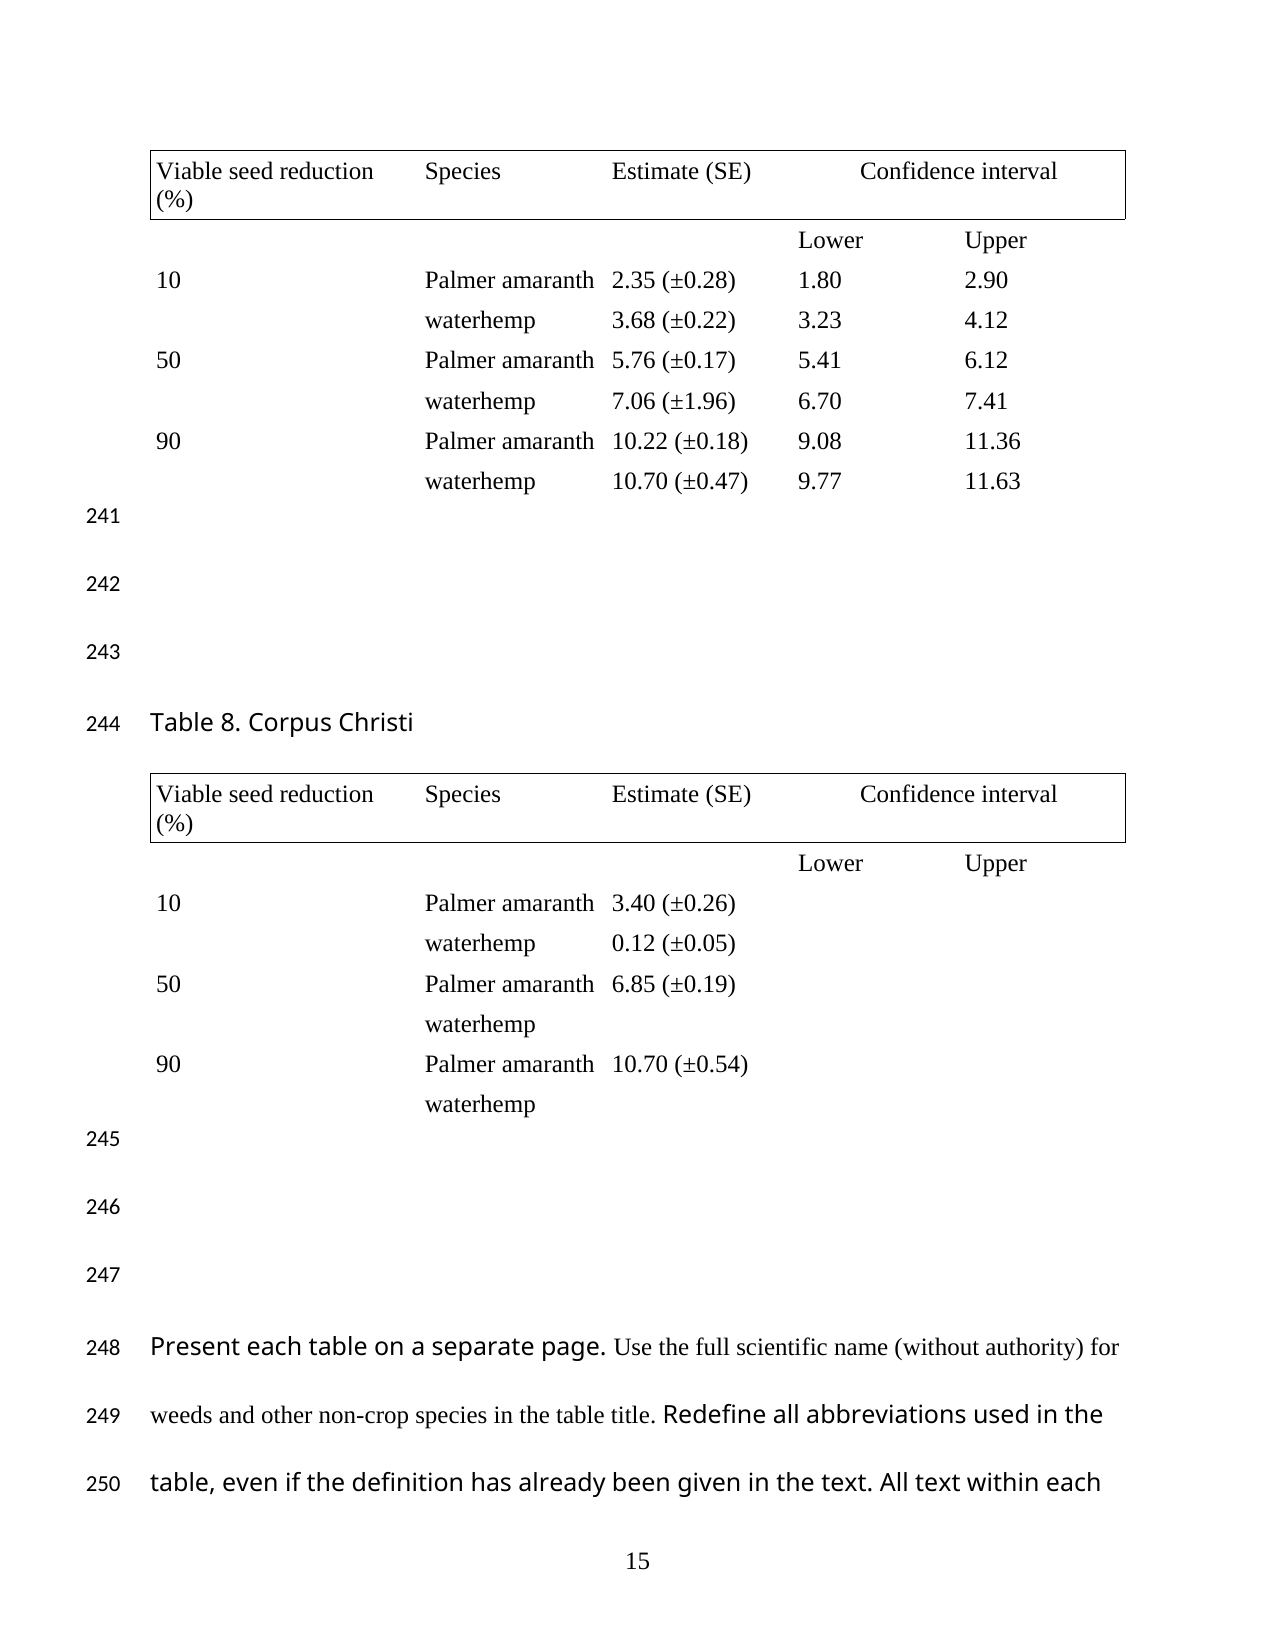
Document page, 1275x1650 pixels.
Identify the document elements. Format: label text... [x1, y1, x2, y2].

table_cell 0.12 (±0.05) [606, 923, 792, 963]
table_cell [150, 843, 419, 882]
table_cell 10 [150, 259, 419, 340]
table_cell Palmer amaranth [419, 420, 606, 460]
table_cell [606, 1003, 792, 1043]
table_cell waterhemp [419, 1003, 606, 1043]
table_cell 90 [150, 1043, 419, 1124]
table_cell 10.22 (±0.18) [606, 420, 792, 460]
table_cell waterhemp [419, 460, 606, 501]
table_cell 50 [150, 340, 419, 420]
table_cell 2.90 [959, 259, 1125, 299]
table_cell [959, 883, 1125, 923]
table_cell 10.70 (±0.47) [606, 460, 792, 501]
table_cell 9.77 [792, 460, 958, 501]
table_cell [792, 963, 958, 1003]
table_cell 11.63 [959, 460, 1125, 501]
table_cell 1.80 [792, 259, 958, 299]
table_cell waterhemp [419, 1084, 606, 1124]
table_cell [959, 1043, 1125, 1083]
table_cell 6.12 [959, 340, 1125, 380]
table_cell 2.35 (±0.28) [606, 259, 792, 299]
table_cell [792, 1003, 958, 1043]
table_cell [606, 843, 792, 882]
table_cell [792, 883, 958, 923]
table_cell 50 [150, 963, 419, 1043]
table_cell 90 [150, 420, 419, 501]
table_cell [959, 1003, 1125, 1043]
table_cell [606, 1084, 792, 1124]
table_cell 10 [150, 883, 419, 963]
table_cell [150, 220, 419, 259]
table_cell 3.40 (±0.26) [606, 883, 792, 923]
table_cell 3.68 (±0.22) [606, 300, 792, 340]
table_cell [419, 843, 606, 882]
table_cell Palmer amaranth [419, 340, 606, 380]
table_cell 10.70 (±0.54) [606, 1043, 792, 1083]
table_header Species [419, 774, 606, 842]
table_cell 5.41 [792, 340, 958, 380]
table_cell [792, 923, 958, 963]
table_cell [959, 963, 1125, 1003]
table_cell [959, 1084, 1125, 1124]
table_cell Upper [959, 843, 1125, 882]
table_header Viable seed reduction (%) [151, 151, 419, 219]
table_cell waterhemp [419, 380, 606, 420]
table_cell 9.08 [792, 420, 958, 460]
table_cell [419, 220, 606, 259]
table_cell waterhemp [419, 923, 606, 963]
table_cell Palmer amaranth [419, 883, 606, 923]
table_cell Lower [792, 843, 958, 882]
table_header Species [419, 151, 606, 219]
table_cell [959, 923, 1125, 963]
table_cell waterhemp [419, 300, 606, 340]
table_cell 7.06 (±1.96) [606, 380, 792, 420]
table_cell [792, 1043, 958, 1083]
table_header Confidence interval [792, 151, 1125, 219]
table_cell 7.41 [959, 380, 1125, 420]
table_cell 3.23 [792, 300, 958, 340]
table_cell [606, 220, 792, 259]
table_header Estimate (SE) [606, 151, 792, 219]
table_cell 6.70 [792, 380, 958, 420]
table_cell 6.85 (±0.19) [606, 963, 792, 1003]
text Table 8. Corpus Christi [150, 705, 1125, 739]
table_cell 11.36 [959, 420, 1125, 460]
table_cell Palmer amaranth [419, 259, 606, 299]
table_cell Palmer amaranth [419, 963, 606, 1003]
table_header Viable seed reduction (%) [151, 774, 419, 842]
table_cell Lower [792, 220, 958, 259]
table_cell Palmer amaranth [419, 1043, 606, 1083]
table_header Estimate (SE) [606, 774, 792, 842]
table_cell [792, 1084, 958, 1124]
table_header Confidence interval [792, 774, 1125, 842]
text Present each table on a separate page. Use the full scientific name (without authority) for weeds and other non-crop species in the table title. Redefine all abbreviations used in the table, even if the definition has already been given in the text. All text within each [150, 1328, 1125, 1498]
table_cell 4.12 [959, 300, 1125, 340]
table_cell 5.76 (±0.17) [606, 340, 792, 380]
table_cell Upper [959, 220, 1125, 259]
